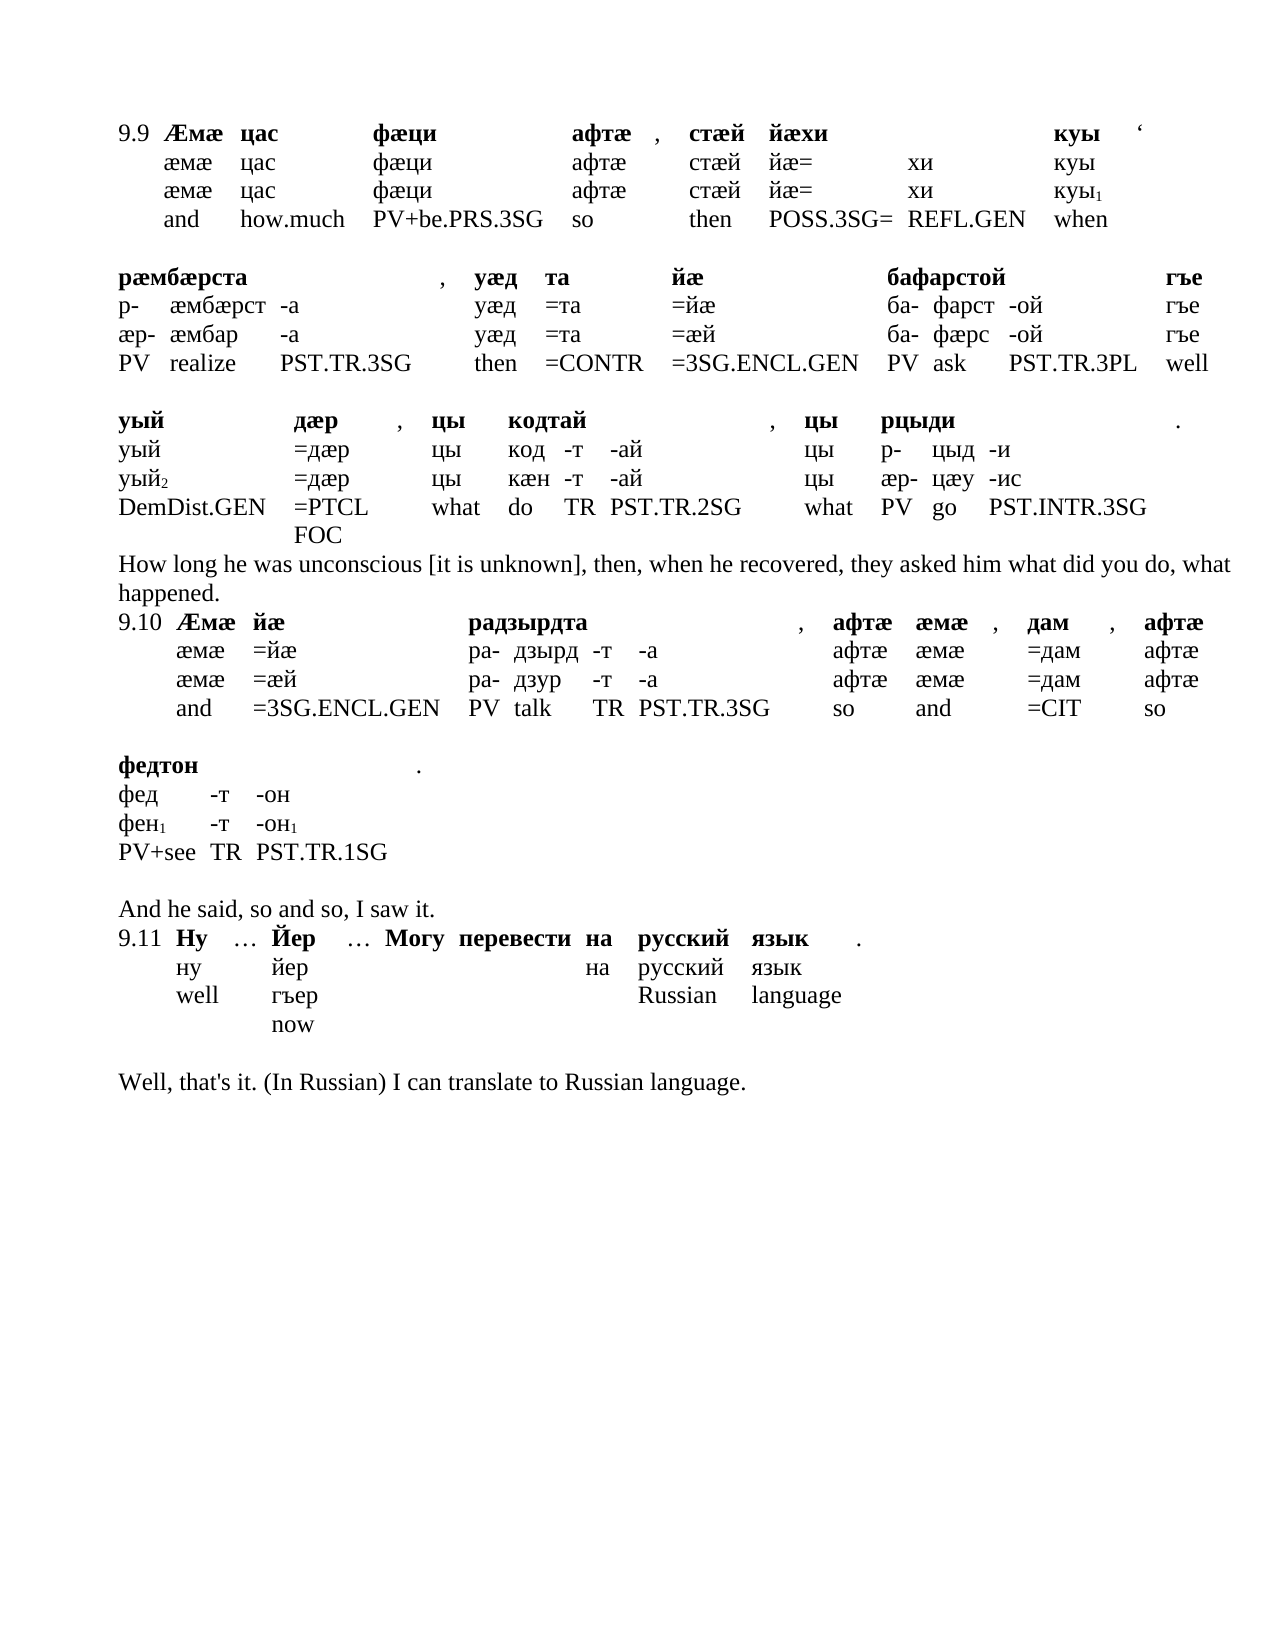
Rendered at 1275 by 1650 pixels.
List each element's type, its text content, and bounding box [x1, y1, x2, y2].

text PST.INTR.3SG [989, 492, 1147, 521]
text now [271, 1009, 318, 1038]
text PST.TR.2SG [610, 492, 742, 521]
text , [439, 262, 460, 291]
text йæ [671, 262, 873, 291]
text so [833, 693, 888, 722]
text -ай [610, 434, 742, 463]
text =CIT [1027, 693, 1081, 722]
text æр- [118, 319, 156, 348]
text realize [169, 348, 266, 377]
text 9.10 [118, 607, 162, 636]
text гъер [271, 981, 318, 1009]
text перевести [459, 923, 572, 952]
text -т [210, 779, 242, 808]
text æмæ [176, 636, 225, 664]
text -а [280, 319, 412, 348]
text PST.TR.3PL [1008, 348, 1138, 377]
text , [1109, 607, 1130, 636]
text цас [240, 176, 345, 204]
text so [572, 204, 627, 233]
text гъе [1166, 291, 1209, 319]
text , [798, 607, 819, 636]
text йæ= [769, 147, 893, 176]
text PV+be.PRS.3SG [373, 204, 544, 233]
text кодтай [508, 406, 756, 434]
text цы [431, 434, 480, 463]
text … [233, 923, 258, 952]
text how.much [240, 204, 345, 233]
text =дæр [294, 434, 369, 463]
text ‘ [1136, 118, 1157, 147]
text PST.TR.1SG [256, 837, 388, 866]
text so [1144, 693, 1199, 722]
text стæй [689, 147, 741, 176]
text -т [592, 636, 624, 664]
text =йæ [253, 636, 440, 664]
text афтæ [1144, 636, 1199, 664]
text та [545, 262, 658, 291]
text , [992, 607, 1013, 636]
text -он1 [256, 808, 388, 837]
text фæрс [933, 319, 995, 348]
text код [508, 434, 550, 463]
text -ай [610, 463, 742, 492]
text -и [989, 434, 1147, 463]
text язык [751, 952, 802, 981]
text цы [431, 463, 480, 492]
text when [1054, 204, 1108, 233]
text , [397, 406, 418, 434]
text р- [118, 291, 156, 319]
text русский [638, 952, 724, 981]
text цас [240, 147, 345, 176]
text гъе [1166, 319, 1209, 348]
text =дæр [294, 463, 369, 492]
text , [654, 118, 675, 147]
text FOC [294, 521, 383, 549]
text -ис [989, 463, 1147, 492]
text Russian [638, 981, 738, 1009]
text =йæ [671, 291, 859, 319]
text уый2 [118, 463, 266, 492]
text -ой [1008, 319, 1138, 348]
text æмæ [915, 636, 964, 664]
text куы [1054, 147, 1108, 176]
text цы [804, 406, 867, 434]
text go [932, 492, 975, 521]
text =та [545, 291, 644, 319]
text æмæ [163, 147, 212, 176]
text =æй [253, 664, 440, 693]
text -а [638, 636, 770, 664]
text фæци [373, 147, 544, 176]
text . [416, 751, 437, 779]
text æмбæрст [169, 291, 266, 319]
text куы [1054, 118, 1122, 147]
text PV [118, 348, 156, 377]
text цы [431, 406, 494, 434]
text . [856, 923, 877, 952]
text Могу [385, 923, 445, 952]
text then [689, 204, 741, 233]
text бафарстой [887, 262, 1152, 291]
text уæд [474, 291, 517, 319]
text Æмæ [176, 607, 239, 636]
text афтæ [1144, 664, 1199, 693]
text and [915, 693, 964, 722]
text йæхи [769, 118, 1040, 147]
text then [474, 348, 517, 377]
text цас [240, 118, 359, 147]
text хи [907, 147, 1026, 176]
text йер [271, 952, 318, 981]
text радзырдта [468, 607, 784, 636]
text well [176, 981, 219, 1009]
text =дам [1027, 636, 1081, 664]
text what [431, 492, 480, 521]
text дзырд [514, 636, 579, 664]
text стæй [689, 176, 741, 204]
text =3SG.ENCL.GEN [671, 348, 859, 377]
text DemDist.GEN [118, 492, 266, 521]
text р- [881, 434, 918, 463]
text 9.9 [118, 118, 149, 147]
text -т [564, 463, 596, 492]
text PV [468, 693, 500, 722]
text TR [592, 693, 624, 722]
text Æмæ [163, 118, 226, 147]
text . [1175, 406, 1196, 434]
text рцыди [881, 406, 1161, 434]
text what [804, 492, 853, 521]
text -а [280, 291, 412, 319]
text ба- [887, 291, 919, 319]
text ра- [468, 664, 500, 693]
text -т [210, 808, 242, 837]
text PV [887, 348, 919, 377]
text =3SG.ENCL.GEN [253, 693, 440, 722]
text цæу [932, 463, 975, 492]
text ба- [887, 319, 919, 348]
text 9.11 [118, 923, 162, 952]
text кæн [508, 463, 550, 492]
text афтæ [833, 664, 888, 693]
text æмæ [915, 607, 978, 636]
text хи [907, 176, 1026, 204]
text рæмбæрста [118, 262, 426, 291]
text фæци [373, 118, 558, 147]
text Ну [176, 923, 219, 952]
text æмæ [163, 176, 212, 204]
text язык [751, 923, 842, 952]
text афтæ [833, 636, 888, 664]
text POSS.3SG= [769, 204, 893, 233]
text -а [638, 664, 770, 693]
text æмæ [176, 664, 225, 693]
text фарст [933, 291, 995, 319]
text PST.TR.3SG [638, 693, 770, 722]
text æмбар [169, 319, 266, 348]
text афтæ [572, 147, 627, 176]
text æр- [881, 463, 918, 492]
text language [751, 981, 842, 1009]
text -ой [1008, 291, 1138, 319]
text REFL.GEN [907, 204, 1026, 233]
text фен1 [118, 808, 196, 837]
text цыд [932, 434, 975, 463]
text уый [118, 406, 280, 434]
text стæй [689, 118, 755, 147]
text уæд [474, 262, 531, 291]
text цы [804, 463, 853, 492]
text well [1166, 348, 1209, 377]
text ну [176, 952, 202, 981]
text -т [592, 664, 624, 693]
text Well, that's it. (In Russian) I can translate to Russian language. [118, 1067, 1249, 1096]
text and [163, 204, 212, 233]
text TR [210, 837, 242, 866]
text and [176, 693, 225, 722]
text , [769, 406, 790, 434]
text =CONTR [545, 348, 644, 377]
text … [346, 923, 371, 952]
text куы1 [1054, 176, 1108, 204]
text дзур [514, 664, 579, 693]
text уый [118, 434, 266, 463]
text афтæ [833, 607, 902, 636]
text йæ [253, 607, 454, 636]
text афтæ [1144, 607, 1213, 636]
text talk [514, 693, 579, 722]
text How long he was unconscious [it is unknown], then, when he recovered, they asked him what did you do, what happened. [118, 549, 1249, 607]
text русский [638, 923, 738, 952]
text афтæ [572, 176, 627, 204]
text дам [1027, 607, 1095, 636]
text æмæ [915, 664, 964, 693]
text Йер [271, 923, 332, 952]
text PV [881, 492, 918, 521]
text уæд [474, 319, 517, 348]
text на [585, 923, 624, 952]
text do [508, 492, 550, 521]
text фæци [373, 176, 544, 204]
text йæ= [769, 176, 893, 204]
text =та [545, 319, 644, 348]
text =дам [1027, 664, 1081, 693]
text =PTCL [294, 492, 369, 521]
text TR [564, 492, 596, 521]
text PV+see [118, 837, 196, 866]
text федтон [118, 751, 402, 779]
text ра- [468, 636, 500, 664]
text цы [804, 434, 853, 463]
text =æй [671, 319, 859, 348]
text дæр [294, 406, 383, 434]
text ask [933, 348, 995, 377]
text PST.TR.3SG [280, 348, 412, 377]
text And he said, so and so, I saw it. [118, 894, 1249, 923]
text афтæ [572, 118, 640, 147]
text гъе [1166, 262, 1222, 291]
text фед [118, 779, 196, 808]
text на [585, 952, 610, 981]
text -он [256, 779, 388, 808]
text -т [564, 434, 596, 463]
